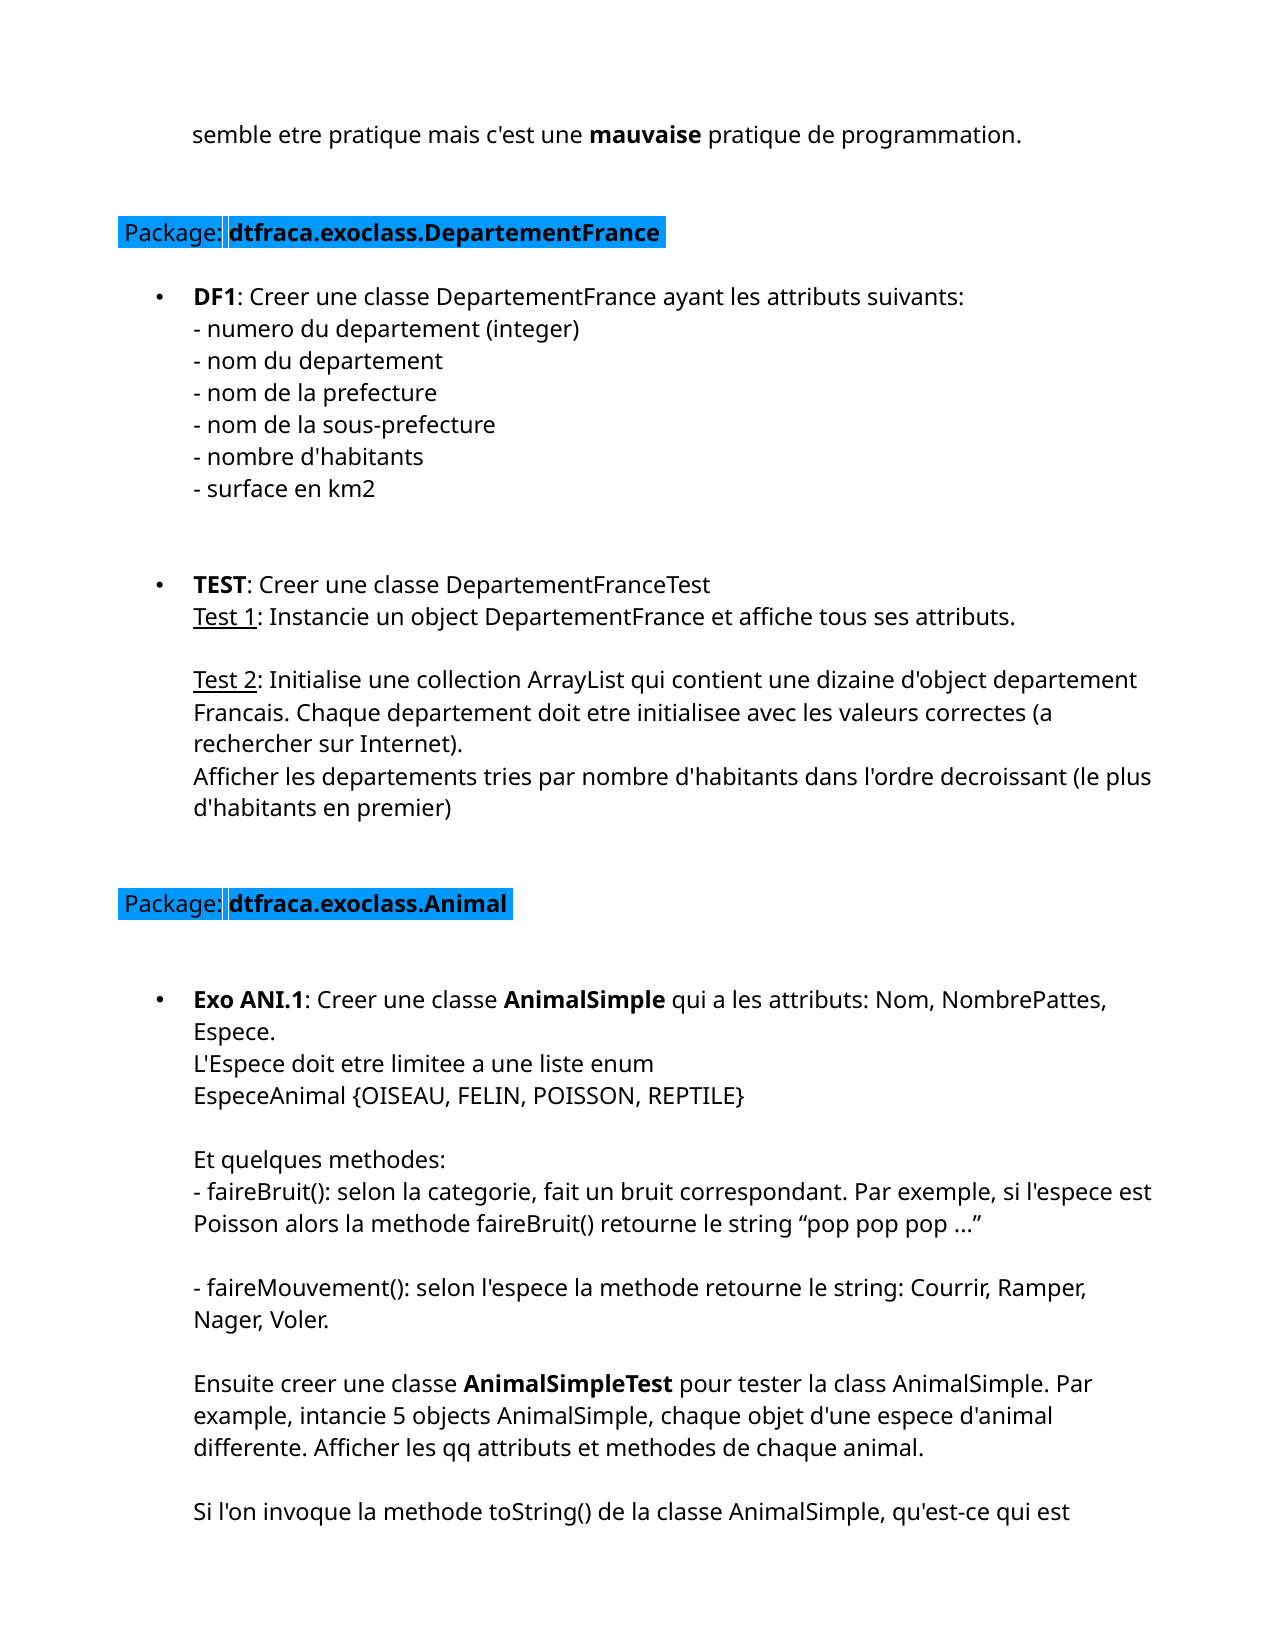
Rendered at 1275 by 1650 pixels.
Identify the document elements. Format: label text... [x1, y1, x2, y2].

text Package: dtfraca.exoclass.Animal [118, 888, 1157, 920]
list semble etre pratique mais c'est une mauvaise pratique de programmation. [162, 118, 1157, 184]
list TEST: Creer une classe DepartementFranceTest Test 1: Instancie un object DepartementFrance et affiche tous ses attributs. Test 2: Initialise une collection ArrayList qui contient une dizaine d'object departement Francais. Chaque departement doit etre initialisee avec les valeurs correctes (a rechercher sur Internet). Afficher les departements tries par nombre d'habitants dans l'ordre decroissant (le plus d'habitants en premier) [156, 568, 1157, 824]
list DF1: Creer une classe DepartementFrance ayant les attributs suivants: - numero du departement (integer) - nom du departement - nom de la prefecture - nom de la sous-prefecture - nombre d'habitants - surface en km2 [156, 280, 1157, 568]
list Exo ANI.1: Creer une classe AnimalSimple qui a les attributs: Nom, NombrePattes, Espece. L'Espece doit etre limitee a une liste enum EspeceAnimal {OISEAU, FELIN, POISSON, REPTILE} Et quelques methodes: - faireBruit(): selon la categorie, fait un bruit correspondant. Par exemple, si l'espece est Poisson alors la methode faireBruit() retourne le string “pop pop pop ...” - faireMouvement(): selon l'espece la methode retourne le string: Courrir, Ramper, Nager, Voler. Ensuite creer une classe AnimalSimpleTest pour tester la class AnimalSimple. Par example, intancie 5 objects AnimalSimple, chaque objet d'une espece d'animal differente. Afficher les qq attributs et methodes de chaque animal. Si l'on invoque la methode toString() de la classe AnimalSimple, qu'est-ce qui est [156, 984, 1157, 1527]
text Package: dtfraca.exoclass.DepartementFrance [118, 216, 1157, 248]
